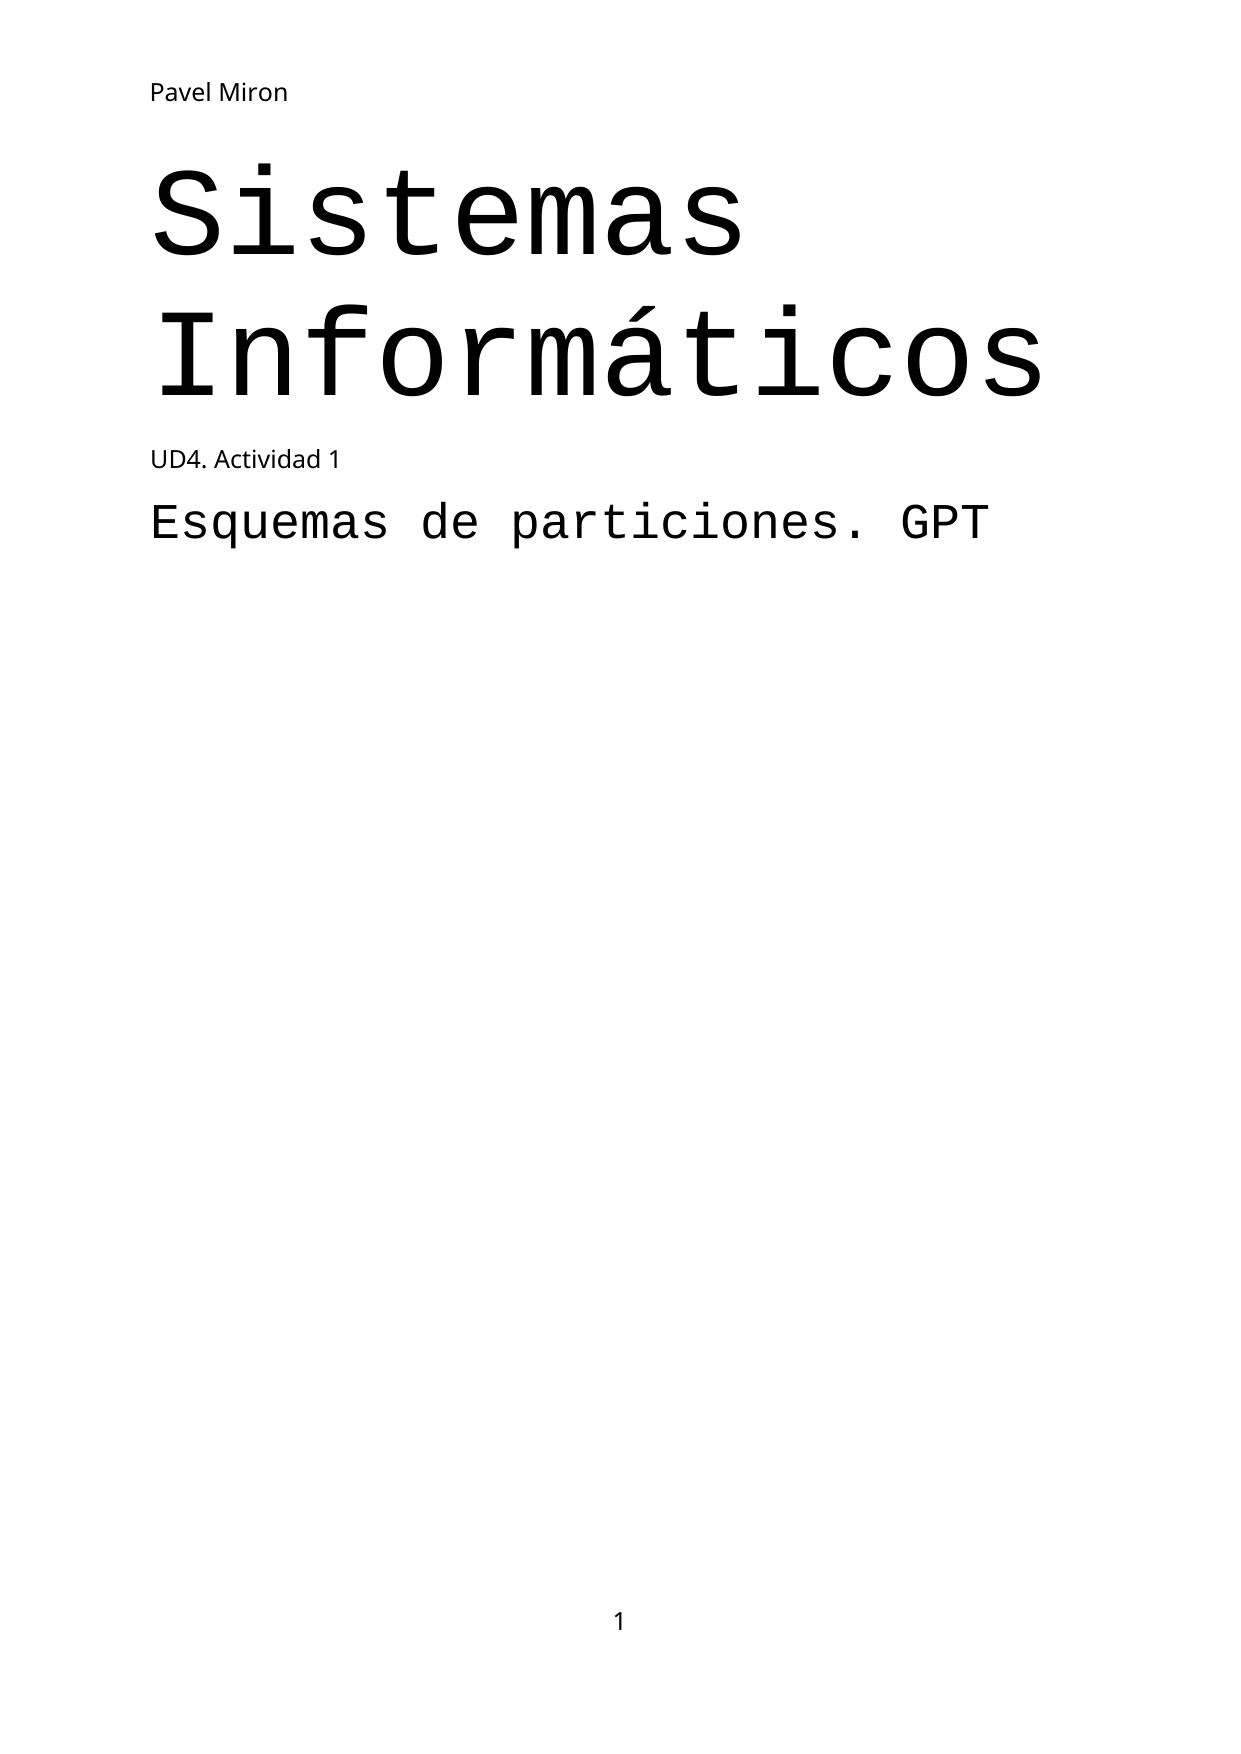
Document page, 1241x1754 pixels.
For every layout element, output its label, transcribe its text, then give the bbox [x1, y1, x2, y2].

text Esquemas de particiones. GPT [150, 497, 1090, 554]
text UD4. Actividad 1 [150, 441, 1090, 476]
text Sistemas Informáticos [150, 150, 1090, 433]
